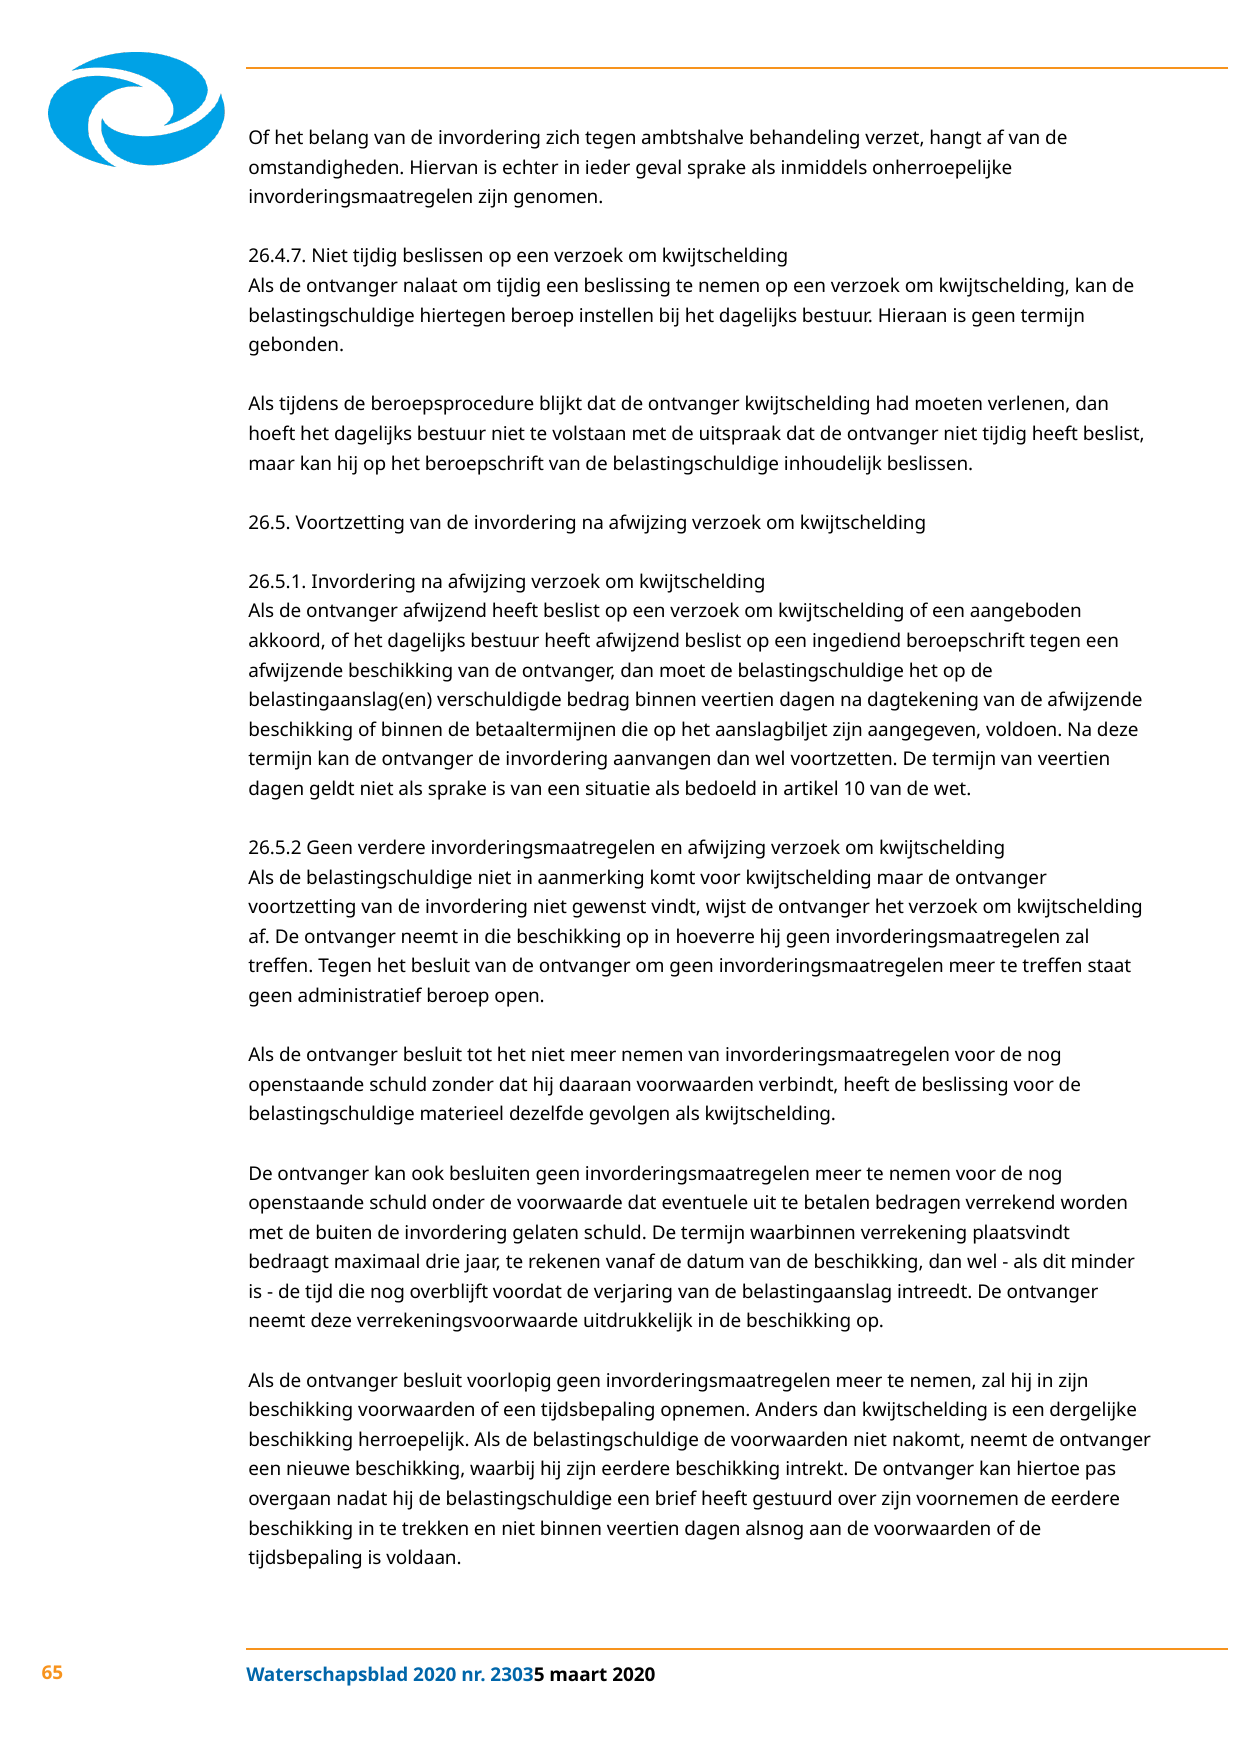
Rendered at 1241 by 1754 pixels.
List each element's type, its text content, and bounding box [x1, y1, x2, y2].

text 26.5.1. Invordering na afwijzing verzoek om kwijtschelding [248, 568, 1152, 594]
text Als de ontvanger nalaat om tijdig een beslissing te nemen op een verzoek om kwijtschelding, kan de belastingschuldige hiertegen beroep instellen bij het dagelijks bestuur. Hieraan is geen termijn gebonden. [248, 272, 1152, 357]
text Of het belang van de invordering zich tegen ambtshalve behandeling verzet, hangt af van de omstandigheden. Hiervan is echter in ieder geval sprake als inmiddels onherroepelijke invorderingsmaatregelen zijn genomen. [248, 124, 1152, 209]
text 26.5.2 Geen verdere invorderingsmaatregelen en afwijzing verzoek om kwijtschelding [248, 834, 1152, 860]
text Als de ontvanger besluit voorlopig geen invorderingsmaatregelen meer te nemen, zal hij in zijn beschikking voorwaarden of een tijdsbepaling opnemen. Anders dan kwijtschelding is een dergelijke beschikking herroepelijk. Als de belastingschuldige de voorwaarden niet nakomt, neemt de ontvanger een nieuwe beschikking, waarbij hij zijn eerdere beschikking intrekt. De ontvanger kan hiertoe pas overgaan nadat hij de belastingschuldige een brief heeft gestuurd over zijn voornemen de eerdere beschikking in te trekken en niet binnen veertien dagen alsnog aan de voorwaarden of de tijdsbepaling is voldaan. [248, 1367, 1152, 1570]
text Als tijdens de beroepsprocedure blijkt dat de ontvanger kwijtschelding had moeten verlenen, dan hoeft het dagelijks bestuur niet te volstaan met de uitspraak dat de ontvanger niet tijdig heeft beslist, maar kan hij op het beroepschrift van de belastingschuldige inhoudelijk beslissen. [248, 391, 1152, 476]
text Als de ontvanger afwijzend heeft beslist op een verzoek om kwijtschelding of een aangeboden akkoord, of het dagelijks bestuur heeft afwijzend beslist op een ingediend beroepschrift tegen een afwijzende beschikking van de ontvanger, dan moet de belastingschuldige het op de belastingaanslag(en) verschuldigde bedrag binnen veertien dagen na dagtekening van de afwijzende beschikking of binnen de betaaltermijnen die op het aanslagbiljet zijn aangegeven, voldoen. Na deze termijn kan de ontvanger de invordering aanvangen dan wel voortzetten. De termijn van veertien dagen geldt niet als sprake is van een situatie als bedoeld in artikel 10 van de wet. [248, 598, 1152, 801]
picture [41, 47, 231, 172]
text 26.4.7. Niet tijdig beslissen op een verzoek om kwijtschelding [248, 243, 1152, 268]
text De ontvanger kan ook besluiten geen invorderingsmaatregelen meer te nemen voor de nog openstaande schuld onder de voorwaarde dat eventuele uit te betalen bedragen verrekend worden met de buiten de invordering gelaten schuld. De termijn waarbinnen verrekening plaatsvindt bedraagt maximaal drie jaar, te rekenen vanaf de datum van de beschikking, dan wel - als dit minder is - de tijd die nog overblijft voordat de verjaring van de belastingaanslag intreedt. De ontvanger neemt deze verrekeningsvoorwaarde uitdrukkelijk in de beschikking op. [248, 1160, 1152, 1333]
text 26.5. Voortzetting van de invordering na afwijzing verzoek om kwijtschelding [248, 509, 1152, 535]
text Als de ontvanger besluit tot het niet meer nemen van invorderingsmaatregelen voor de nog openstaande schuld zonder dat hij daaraan voorwaarden verbindt, heeft de beslissing voor de belastingschuldige materieel dezelfde gevolgen als kwijtschelding. [248, 1041, 1152, 1126]
text Als de belastingschuldige niet in aanmerking komt voor kwijtschelding maar de ontvanger voortzetting van de invordering niet gewenst vindt, wijst de ontvanger het verzoek om kwijtschelding af. De ontvanger neemt in die beschikking op in hoeverre hij geen invorderingsmaatregelen zal treffen. Tegen het besluit van de ontvanger om geen invorderingsmaatregelen meer te treffen staat geen administratief beroep open. [248, 864, 1152, 1008]
